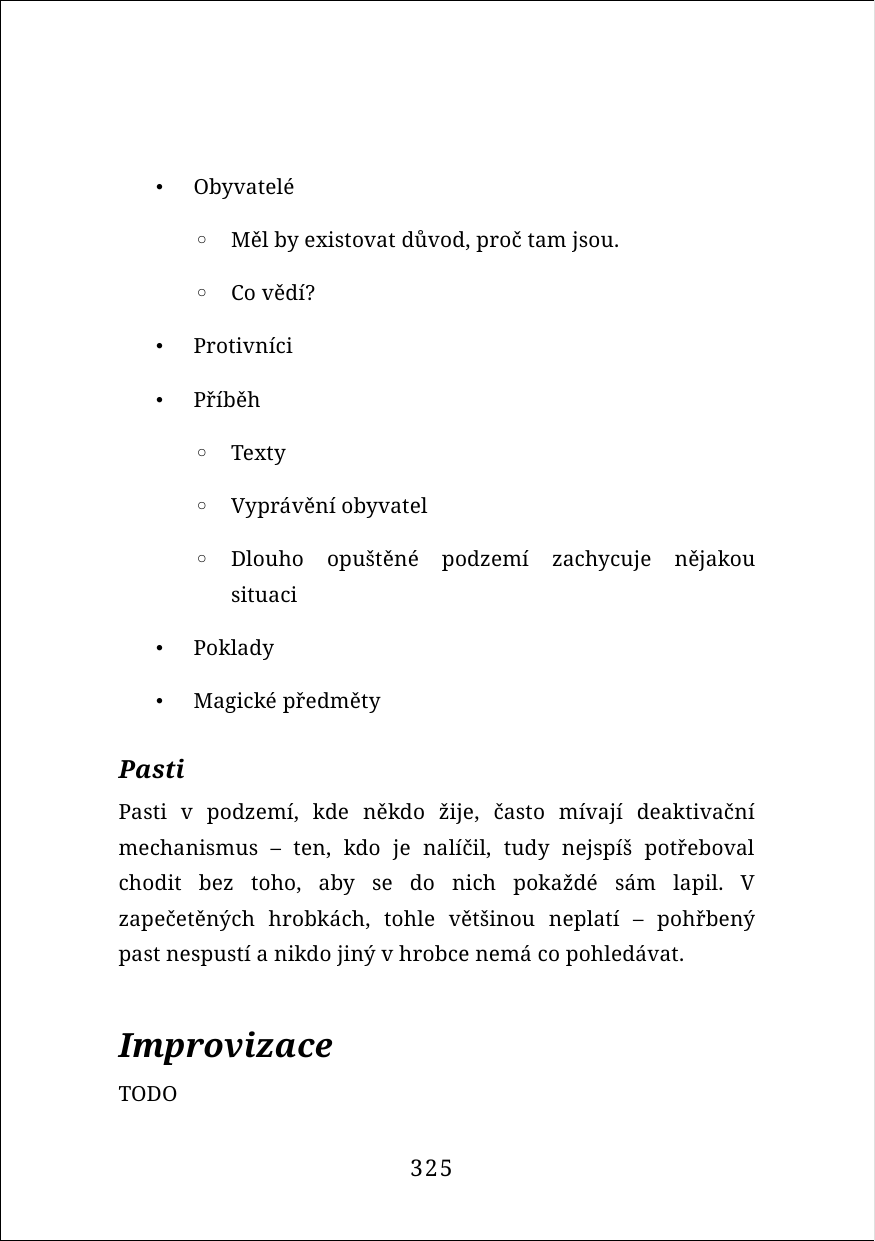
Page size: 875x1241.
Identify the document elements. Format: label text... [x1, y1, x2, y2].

text Pasti v podzemí, kde někdo žije, často mívají deaktivační mechanismus – ten, kdo je nalíčil, tudy nejspíš potřeboval chodit bez toho, aby se do nich pokaždé sám lapil. V zapečetěných hrobkách, tohle většinou neplatí – pohřbený past nespustí a nikdo jiný v hrobce nemá co pohledávat. [118, 797, 756, 968]
subtitle Improvizace [118, 1022, 756, 1067]
subtitle Pasti [118, 751, 756, 785]
list Texty [193, 438, 756, 466]
list Měl by existovat důvod, proč tam jsou. [193, 225, 756, 253]
text TODO [118, 1079, 756, 1108]
list Obyvatelé [156, 172, 756, 200]
list Příběh [156, 385, 756, 413]
list Vyprávění obyvatel [193, 491, 756, 519]
list Poklady [156, 633, 756, 662]
list Magické předměty [156, 686, 756, 715]
list Dlouho opuštěné podzemí zachycuje nějakou situaci [193, 544, 756, 608]
list Protivníci [156, 331, 756, 360]
list Co vědí? [193, 278, 756, 307]
